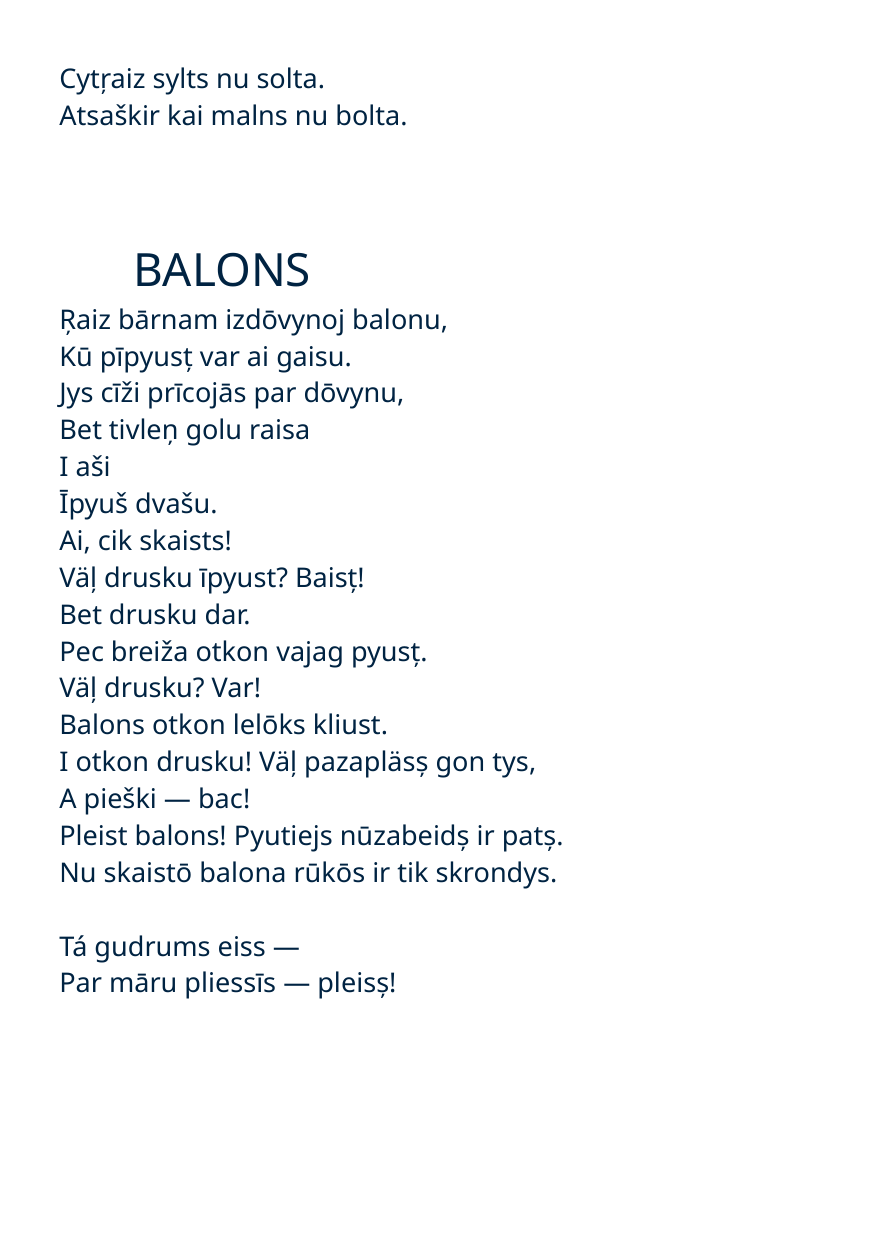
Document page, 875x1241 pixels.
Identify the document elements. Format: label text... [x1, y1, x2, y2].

text Jys cīži prīcojās par dōvynu, [59, 374, 815, 411]
text Bet tivleņ golu raisa [59, 411, 815, 448]
text I otkon drusku! Väļ pazapläsș gon tys, [59, 743, 815, 779]
text Cytŗaiz sylts nu solta. [59, 59, 815, 96]
text Ŗaiz bārnam izdōvynoj balonu, [59, 300, 815, 337]
text BALONS [59, 238, 815, 300]
text Väļ drusku īpyust? Baisț! [59, 558, 815, 595]
text A pieški — bac! [59, 779, 815, 816]
text Pleist balons! Pyutiejs nūzabeidș ir patș. [59, 816, 815, 853]
text Par māru pliessīs — pleisș! [59, 964, 815, 1001]
text Ai, cik skaists! [59, 521, 815, 558]
text Balons otkon lelōks kliust. [59, 706, 815, 743]
text Bet drusku dar. [59, 595, 815, 632]
text Väļ drusku? Var! [59, 669, 815, 706]
text Atsaškir kai malns nu bolta. [59, 96, 815, 133]
text Īpyuš dvašu. [59, 484, 815, 521]
text I aši [59, 448, 815, 484]
text Kū pīpyusț var ai gaisu. [59, 337, 815, 374]
text Pec breiža otkon vajag pyusț. [59, 632, 815, 669]
text Nu skaistō balona rūkōs ir tik skrondys. [59, 853, 815, 890]
text Tá gudrums eiss — [59, 927, 815, 964]
